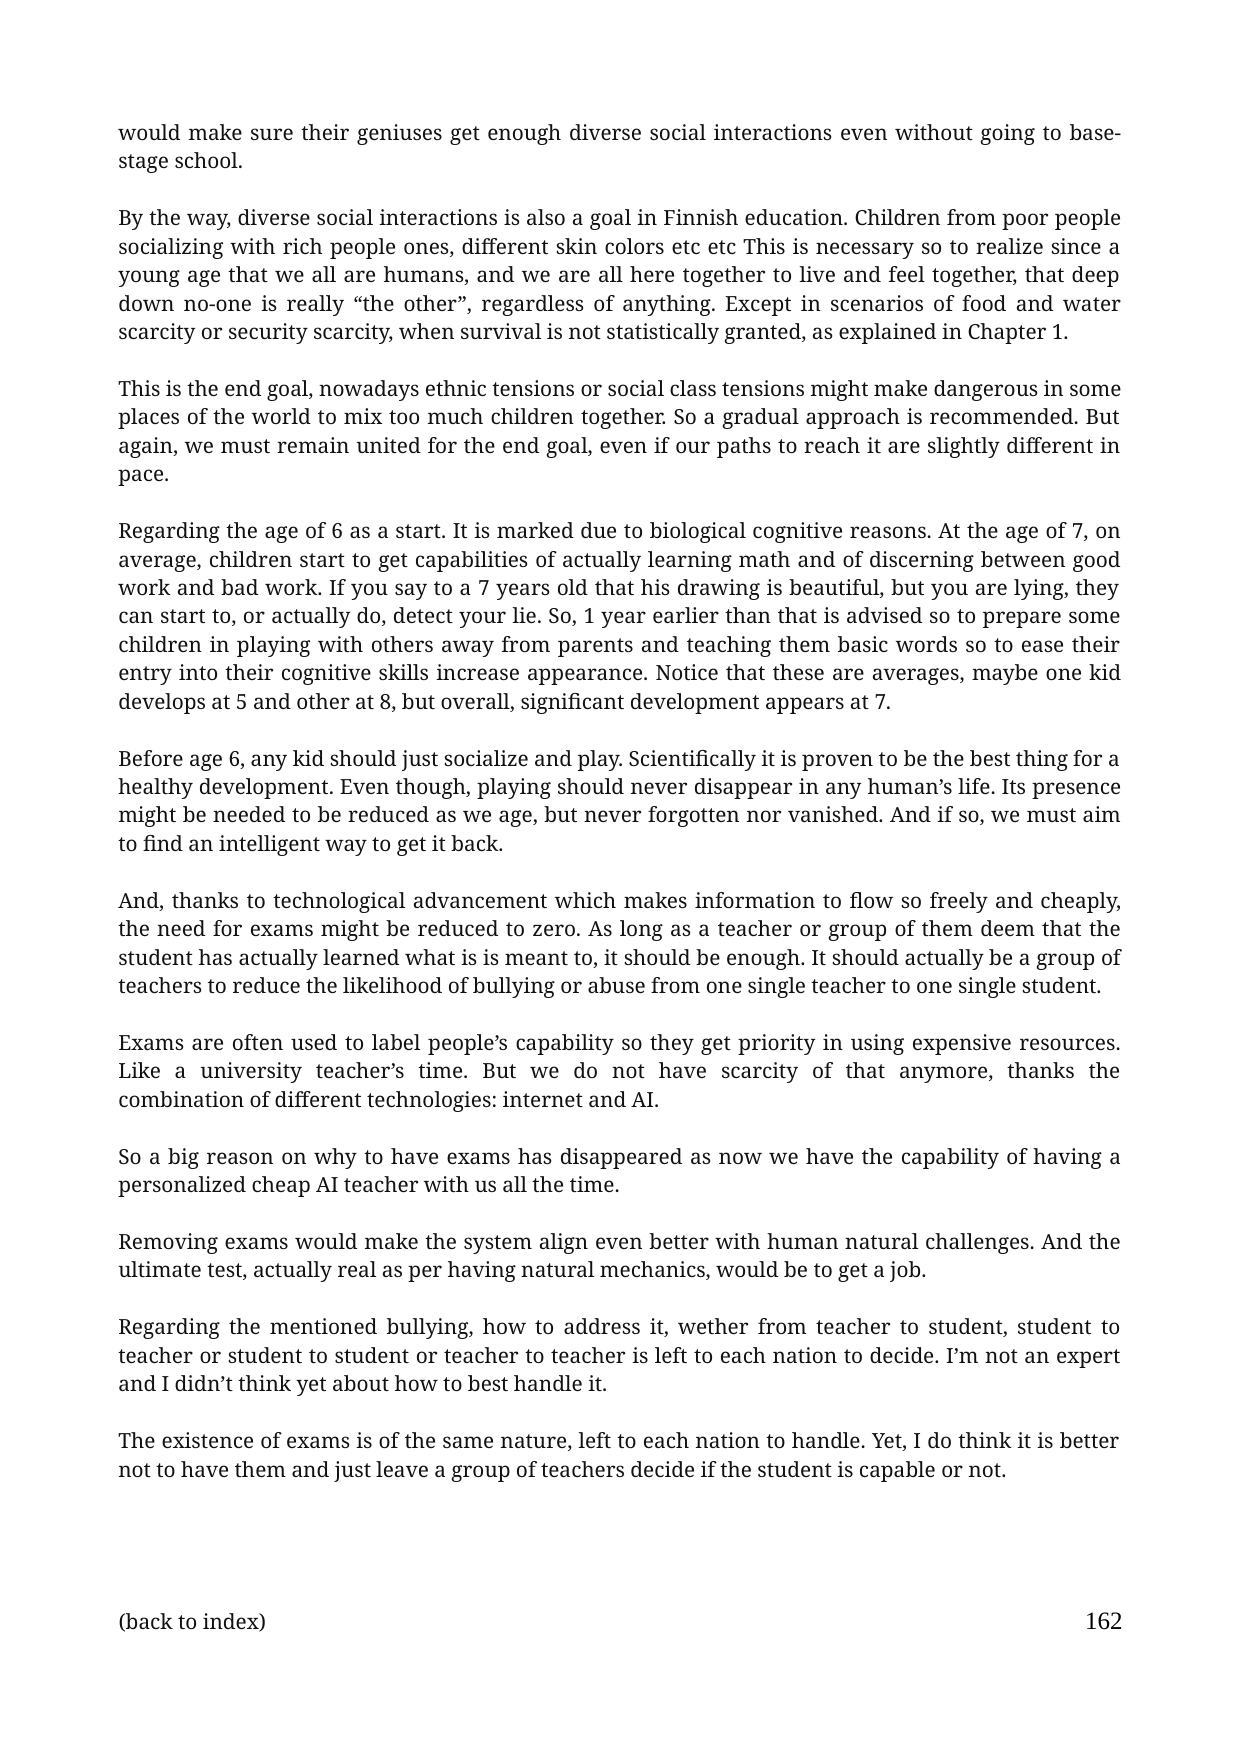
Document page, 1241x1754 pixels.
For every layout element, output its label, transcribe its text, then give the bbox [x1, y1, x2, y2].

text By the way, diverse social interactions is also a goal in Finnish education. Children from poor people socializing with rich people ones, different skin colors etc etc This is necessary so to realize since a young age that we all are humans, and we are all here together to live and feel together, that deep down no-one is really “the other”, regardless of anything. Except in scenarios of food and water scarcity or security scarcity, when survival is not statistically granted, as explained in Chapter 1. [118, 203, 1122, 346]
text Removing exams would make the system align even better with human natural challenges. And the ultimate test, actually real as per having natural mechanics, would be to get a job. [118, 1227, 1122, 1284]
text Regarding the mentioned bullying, how to address it, wether from teacher to student, student to teacher or student to student or teacher to teacher is left to each nation to decide. I’m not an expert and I didn’t think yet about how to best handle it. [118, 1312, 1122, 1398]
text And, thanks to technological advancement which makes information to flow so freely and cheaply, the need for exams might be reduced to zero. As long as a teacher or group of them deem that the student has actually learned what is is meant to, it should be enough. It should actually be a group of teachers to reduce the likelihood of bullying or abuse from one single teacher to one single student. [118, 886, 1122, 1000]
text So a big reason on why to have exams has disappeared as now we have the capability of having a personalized cheap AI teacher with us all the time. [118, 1142, 1122, 1199]
text The existence of exams is of the same nature, left to each nation to handle. Yet, I do think it is better not to have them and just leave a group of teachers decide if the student is capable or not. [118, 1426, 1122, 1483]
text Regarding the age of 6 as a start. It is marked due to biological cognitive reasons. At the age of 7, on average, children start to get capabilities of actually learning math and of discerning between good work and bad work. If you say to a 7 years old that his drawing is beautiful, but you are lying, they can start to, or actually do, detect your lie. So, 1 year earlier than that is advised so to prepare some children in playing with others away from parents and teaching them basic words so to ease their entry into their cognitive skills increase appearance. Notice that these are averages, maybe one kid develops at 5 and other at 8, but overall, significant development appears at 7. [118, 516, 1122, 715]
text Before age 6, any kid should just socialize and play. Scientifically it is proven to be the best thing for a healthy development. Even though, playing should never disappear in any human’s life. Its presence might be needed to be reduced as we age, but never forgotten nor vanished. And if so, we must aim to find an intelligent way to get it back. [118, 744, 1122, 857]
text would make sure their geniuses get enough diverse social interactions even without going to base-stage school. [118, 118, 1122, 175]
text Exams are often used to label people’s capability so they get priority in using expensive resources. Like a university teacher’s time. But we do not have scarcity of that anymore, thanks the combination of different technologies: internet and AI. [118, 1028, 1122, 1113]
text This is the end goal, nowadays ethnic tensions or social class tensions might make dangerous in some places of the world to mix too much children together. So a gradual approach is recommended. But again, we must remain united for the end goal, even if our paths to reach it are slightly different in pace. [118, 374, 1122, 488]
